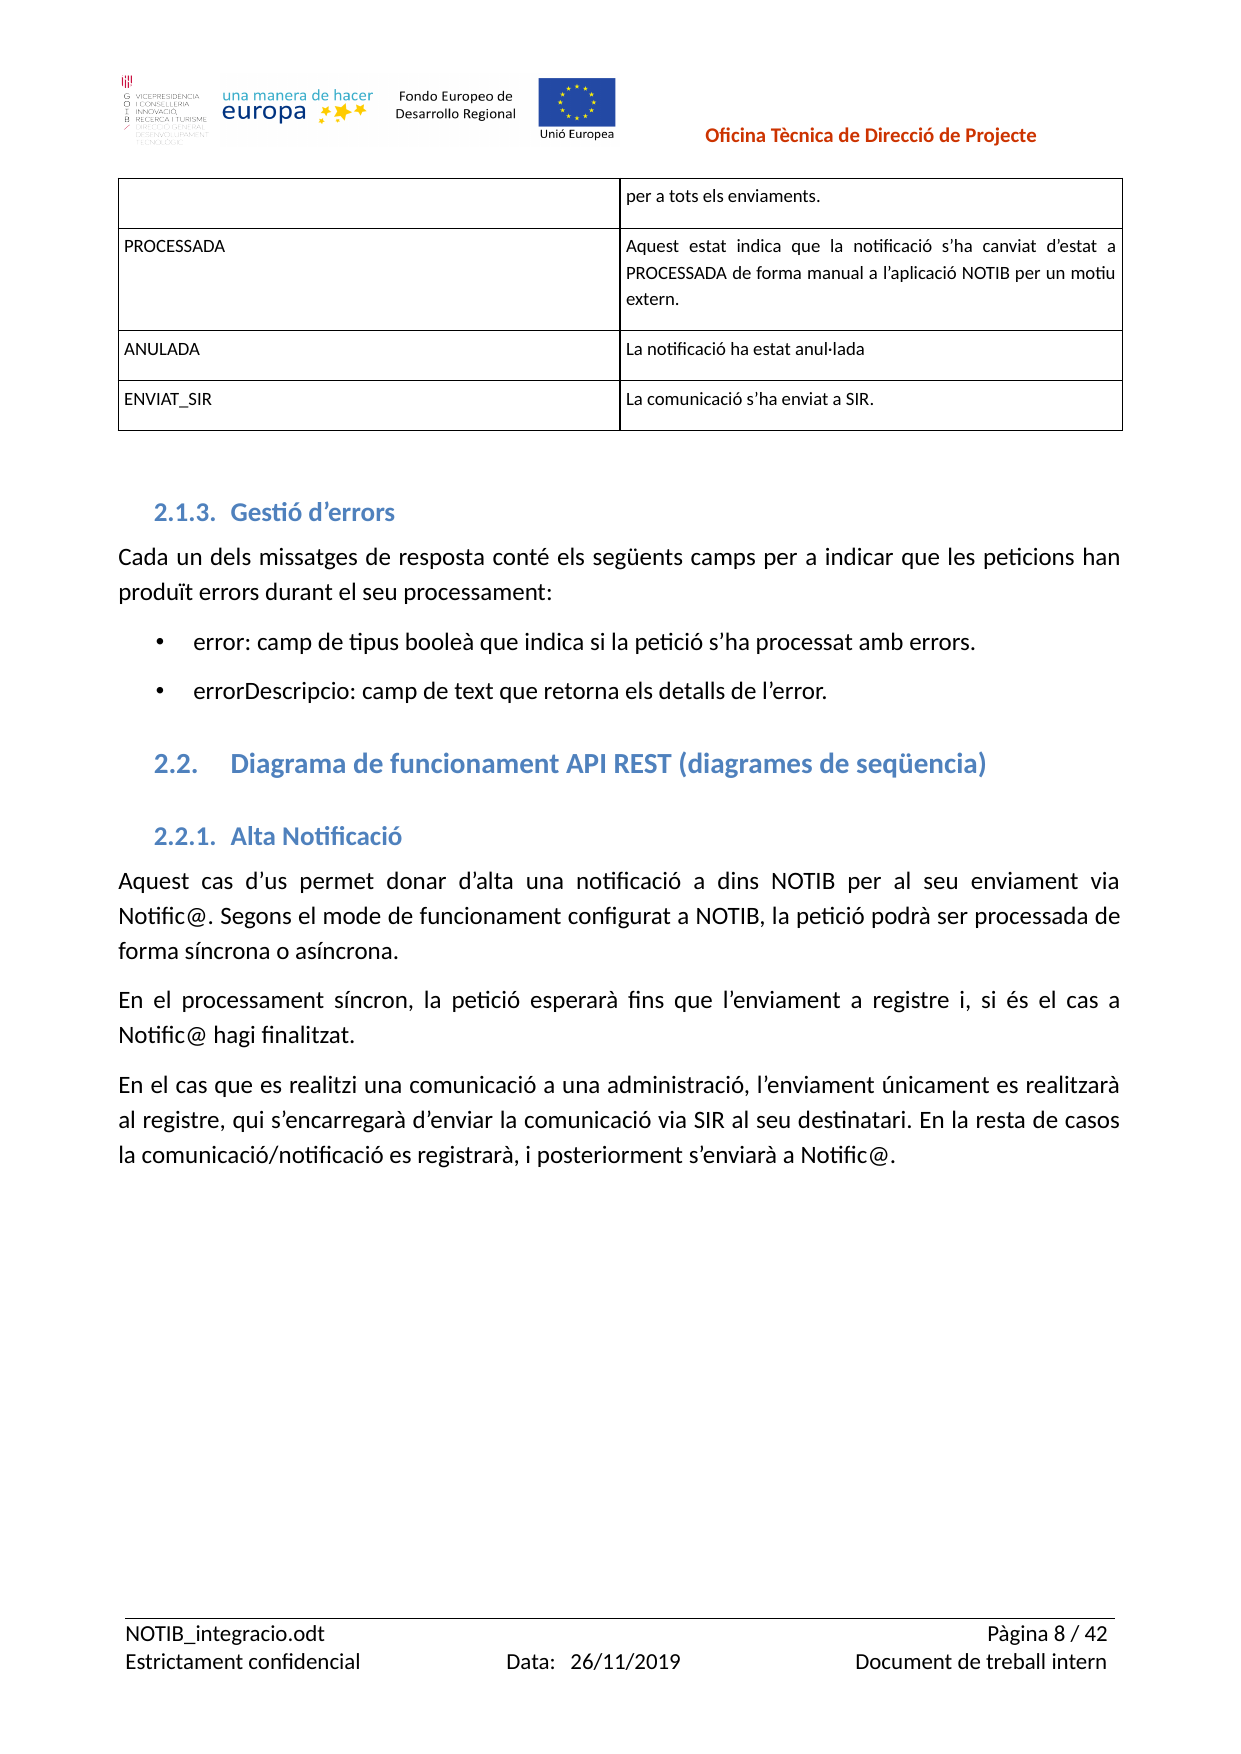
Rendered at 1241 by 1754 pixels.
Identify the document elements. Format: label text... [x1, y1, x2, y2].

text Aquest cas d’us permet donar d’alta una notificació a dins NOTIB per al seu enviament via Notific@. Segons el mode de funcionament configurat a NOTIB, la petició podrà ser processada de forma síncrona o asíncrona. [118, 865, 1122, 965]
text Cada un dels missatges de resposta conté els següents camps per a indicar que les peticions han produït errors durant el seu processament: [118, 541, 1122, 607]
picture [219, 73, 621, 147]
table_cell PROCESSADA [119, 229, 619, 330]
table_cell La comunicació s’ha enviat a SIR. [621, 381, 1122, 430]
list errorDescripcio: camp de text que retorna els detalls de l’error. [156, 675, 1122, 706]
list error: camp de tipus booleà que indica si la petició s’ha processat amb errors. [156, 626, 1122, 656]
text En el processament síncron, la petició esperarà fins que l’enviament a registre i, si és el cas a Notific@ hagi finalitzat. [118, 984, 1122, 1050]
table_cell Aquest estat indica que la notificació s’ha canviat d’estat a PROCESSADA de forma manual a l’aplicació NOTIB per un motiu extern. [621, 229, 1122, 330]
picture [118, 73, 213, 147]
table_cell per a tots els enviaments. [621, 179, 1122, 228]
table_cell [119, 179, 619, 228]
subtitle Alta Notificació [153, 819, 1122, 852]
table_cell La notificació ha estat anul·lada [621, 331, 1122, 380]
subtitle Diagrama de funcionament API REST (diagrames de seqüencia) [153, 746, 1122, 781]
table_cell ENVIAT_SIR [119, 381, 619, 430]
subtitle Gestió d’errors [153, 496, 1122, 529]
text En el cas que es realitzi una comunicació a una administració, l’enviament únicament es realitzarà al registre, qui s’encarregarà d’enviar la comunicació via SIR al seu destinatari. En la resta de casos la comunicació/notificació es registrarà, i posteriorment s’enviarà a Notific@. [118, 1069, 1122, 1169]
table_cell ANULADA [119, 331, 619, 380]
